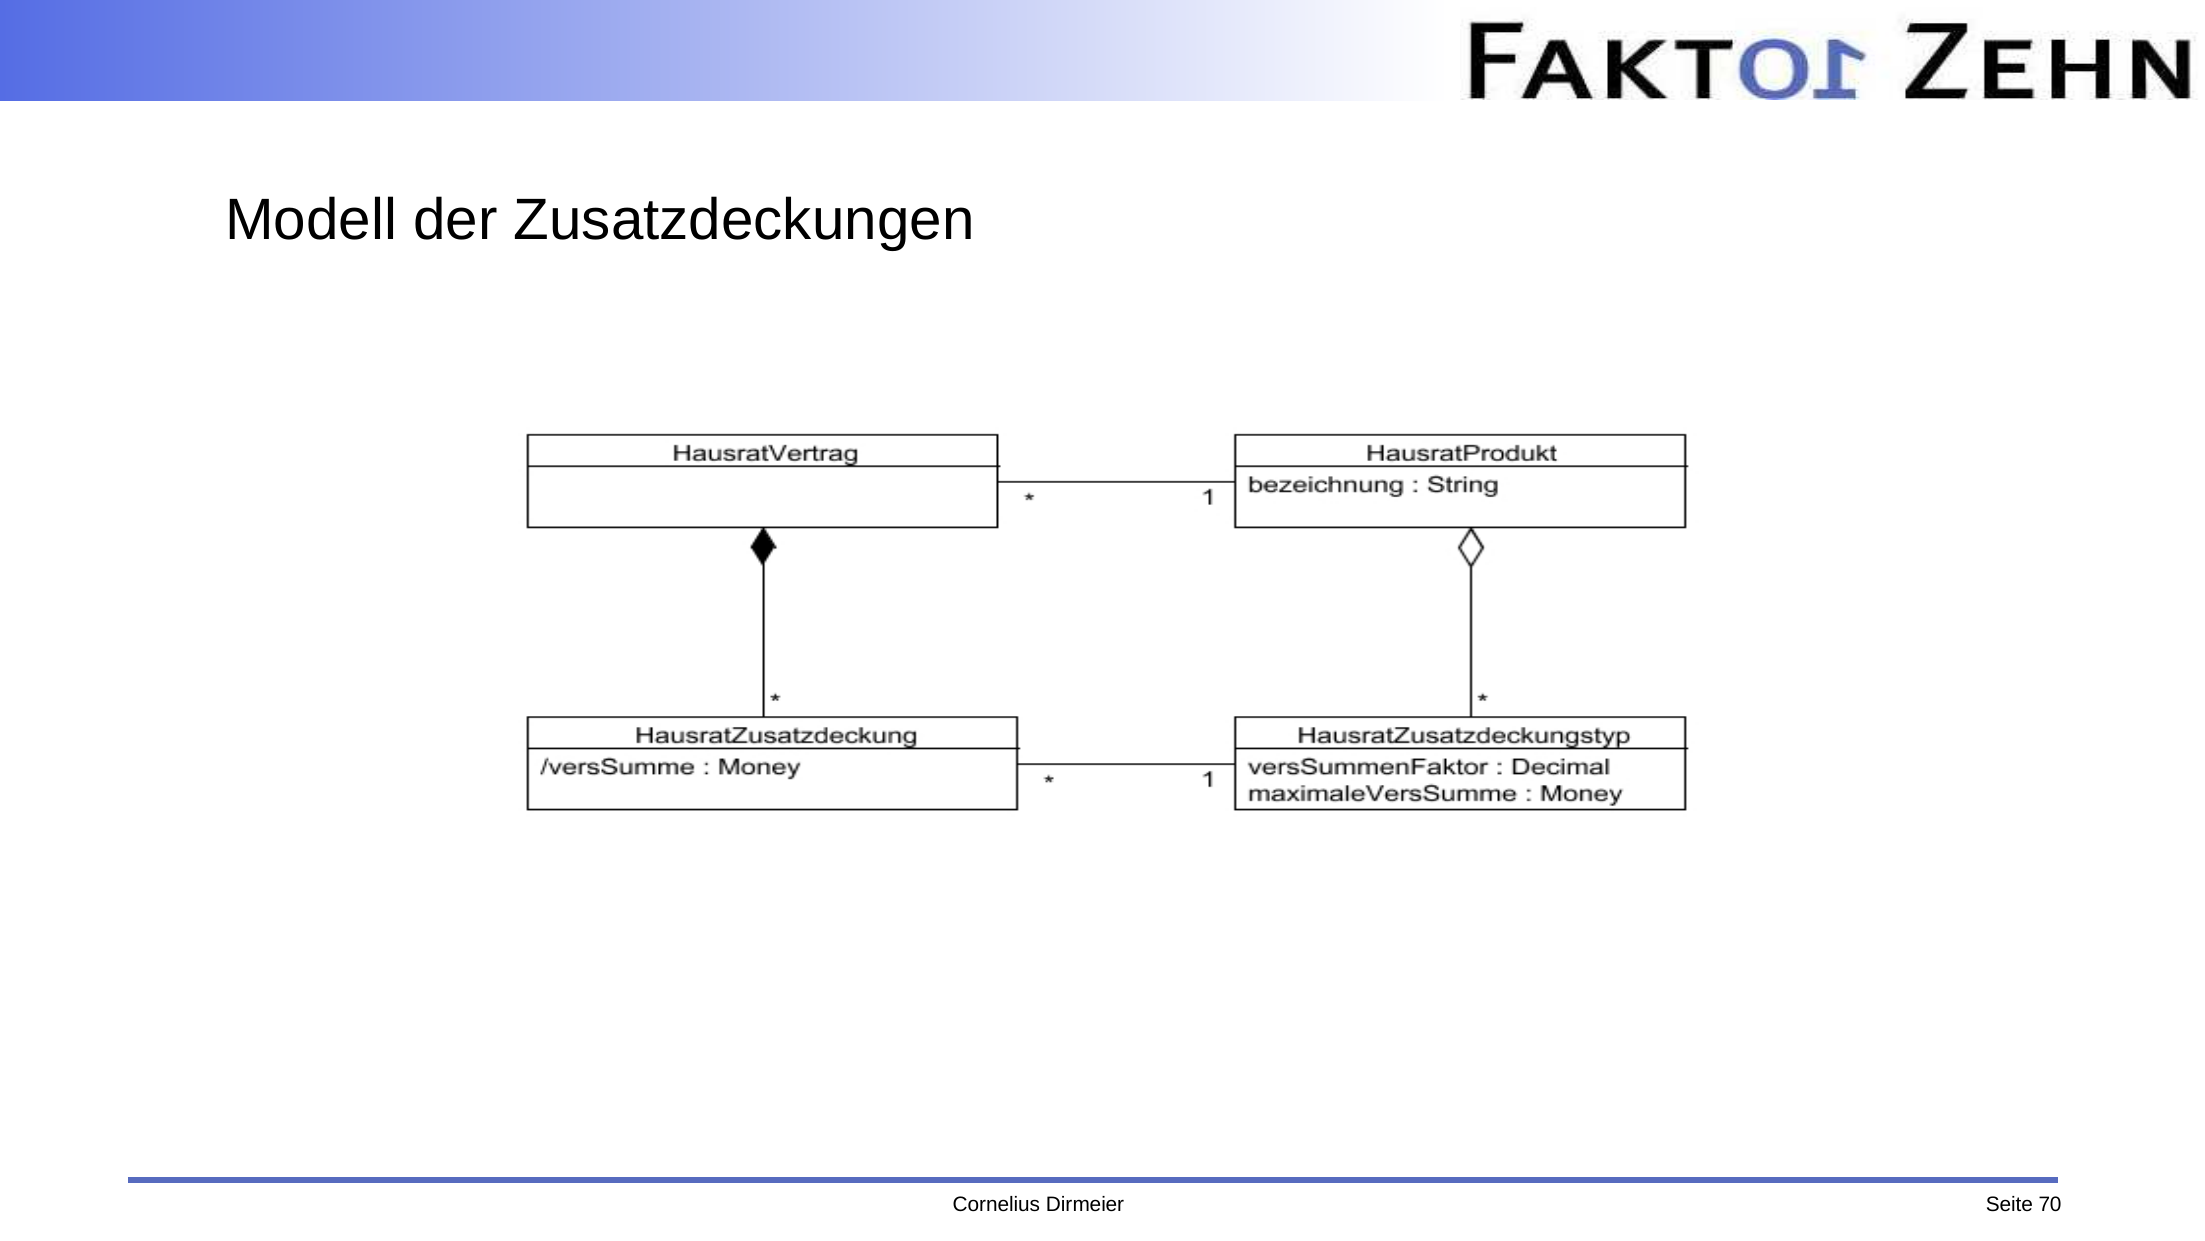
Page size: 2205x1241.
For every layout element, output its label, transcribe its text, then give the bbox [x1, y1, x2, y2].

picture [1460, 7, 2202, 100]
title Modell der Zusatzdeckungen [225, 142, 1981, 296]
picture [488, 403, 1726, 842]
